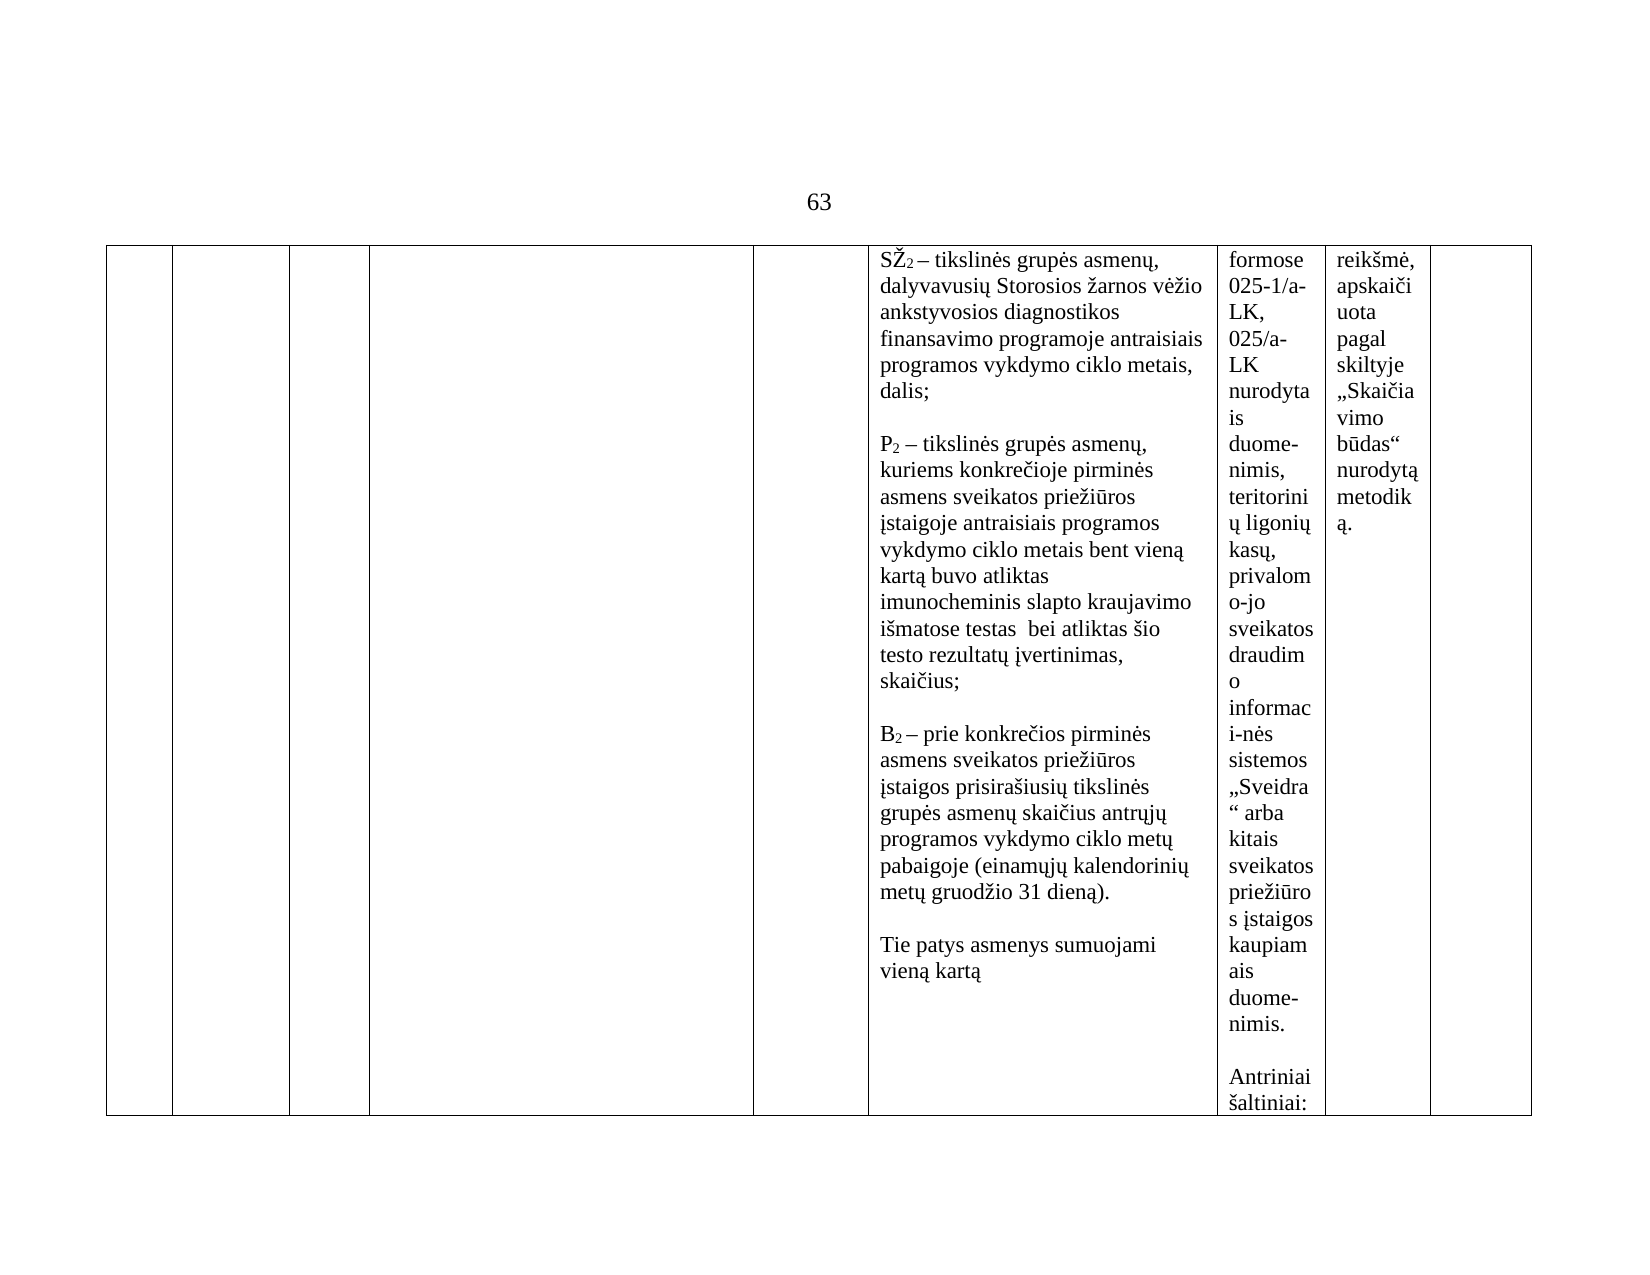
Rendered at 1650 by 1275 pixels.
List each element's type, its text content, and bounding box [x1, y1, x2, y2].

table_cell reikšmė, apskaičiuota pagal skiltyje „Skaičiavimo būdas“ nurodytą metodiką. [1326, 246, 1430, 1115]
table_cell [290, 246, 369, 1115]
table_cell [107, 246, 172, 1115]
table_cell [754, 246, 868, 1115]
table_cell SŽ2 – tikslinės grupės asmenų, dalyvavusių Storosios žarnos vėžio ankstyvosios diagnostikos finansavimo programoje antraisiais programos vykdymo ciklo metais, dalis; P2 – tikslinės grupės asmenų, kuriems konkrečioje pirminės asmens sveikatos priežiūros įstaigoje antraisiais programos vykdymo ciklo metais bent vieną kartą buvo atliktas imunocheminis slapto kraujavimo išmatose testas bei atliktas šio testo rezultatų įvertinimas, skaičius; B2 – prie konkrečios pirminės asmens sveikatos priežiūros įstaigos prisirašiusių tikslinės grupės asmenų skaičius antrųjų programos vykdymo ciklo metų pabaigoje (einamųjų kalendorinių metų gruodžio 31 dieną). Tie patys asmenys sumuojami vieną kartą [869, 246, 1217, 1115]
table_cell formose 025-1/a-LK, 025/a-LK nurodytais duome-nimis, teritorinių ligonių kasų, privalomo-jo sveikatos draudimo informaci-nės sistemos „Sveidra“ arba kitais sveikatos priežiūros įstaigos kaupiamais duome-nimis. Antriniai šaltiniai: [1218, 246, 1325, 1115]
table_cell [370, 246, 753, 1115]
table_cell [1431, 246, 1531, 1115]
table_cell [173, 246, 289, 1115]
